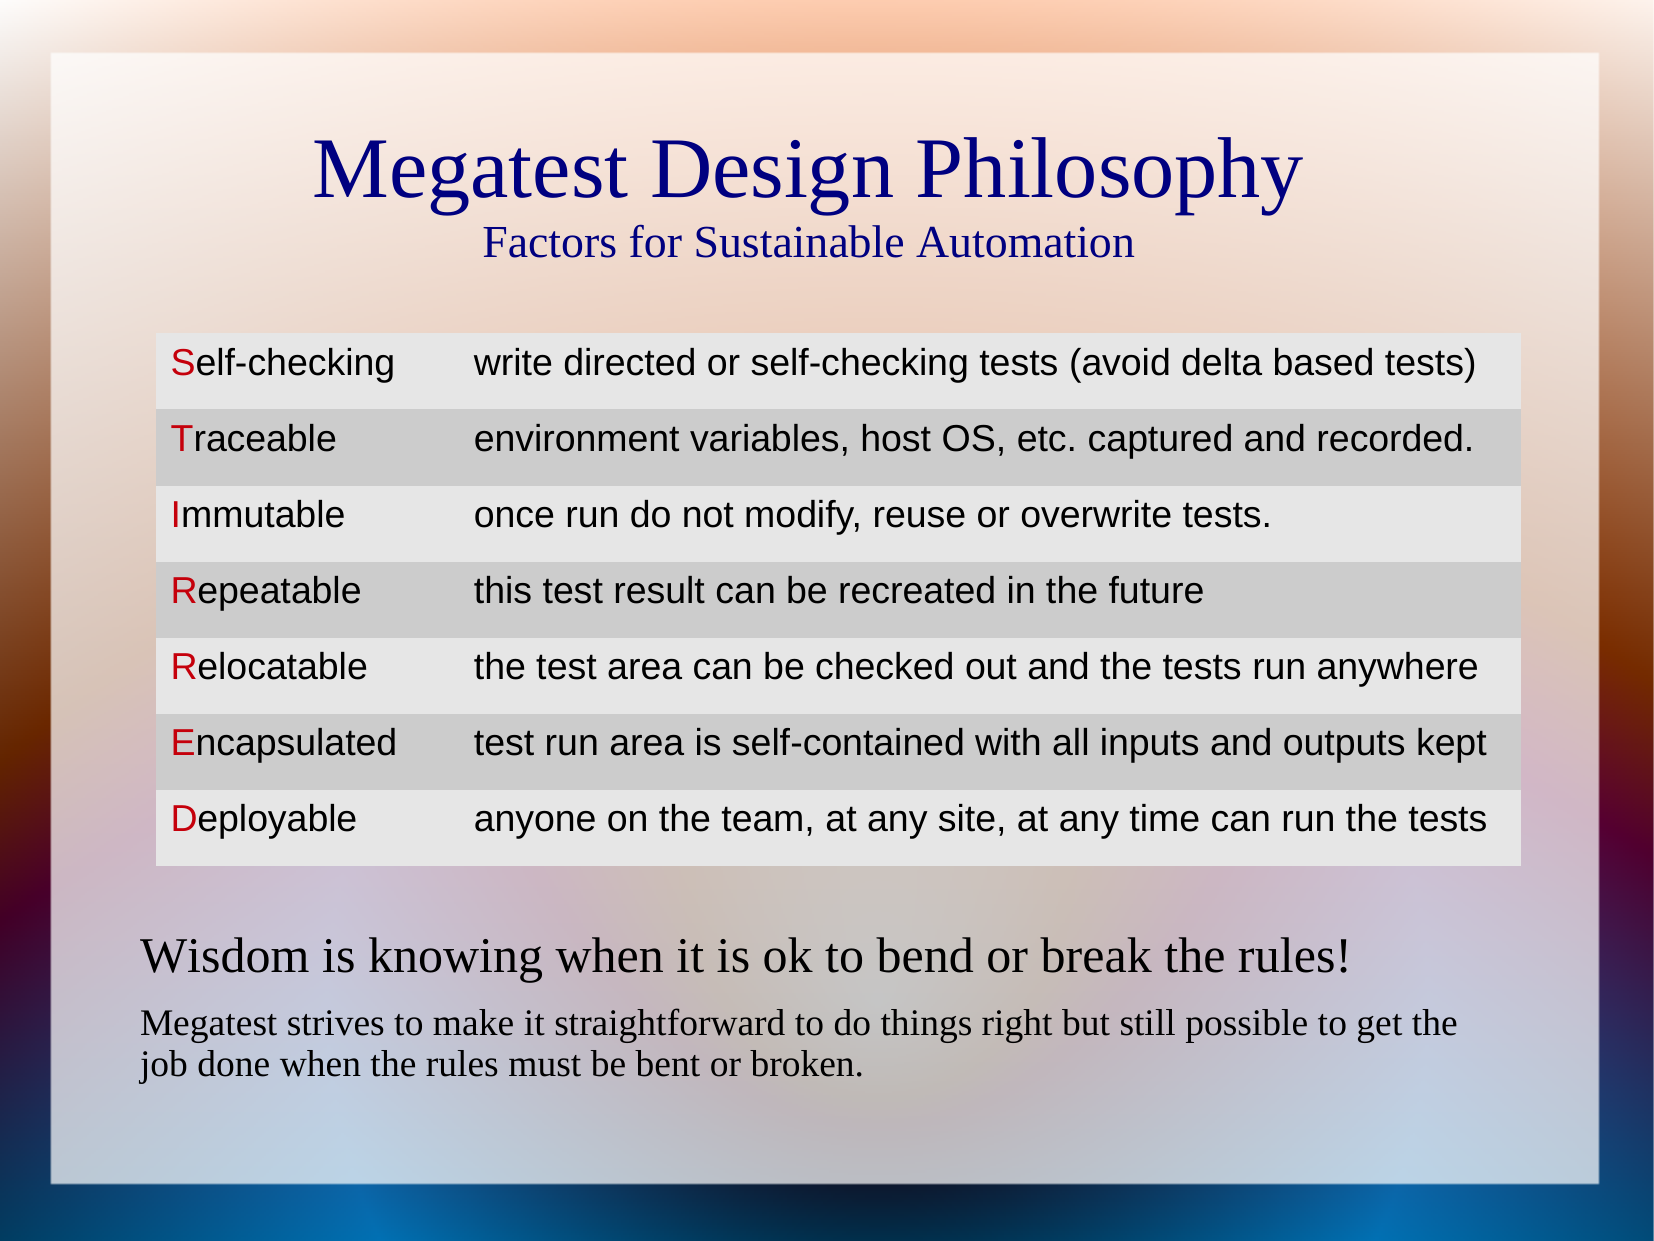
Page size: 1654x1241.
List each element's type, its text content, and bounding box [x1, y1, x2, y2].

table_cell once run do not modify, reuse or overwrite tests. [459, 486, 1521, 562]
table_cell Traceable [156, 409, 459, 486]
table_cell Deployable [156, 790, 459, 866]
table_header write directed or self-checking tests (avoid delta based tests) [459, 333, 1521, 409]
table_cell this test result can be recreated in the future [459, 562, 1521, 638]
table_cell Repeatable [156, 562, 459, 638]
picture [0, 0, 1654, 1241]
table_cell the test area can be checked out and the tests run anywhere [459, 638, 1521, 714]
table_header Self-checking [156, 333, 459, 409]
table_cell Immutable [156, 486, 459, 562]
table_cell environment variables, host OS, etc. captured and recorded. [459, 409, 1521, 486]
table_cell Relocatable [156, 638, 459, 714]
table_cell anyone on the team, at any site, at any time can run the tests [459, 790, 1521, 866]
table_cell test run area is self-contained with all inputs and outputs kept [459, 714, 1521, 790]
title Megatest Design Philosophy Factors for Sustainable Automation [82, 90, 1536, 298]
list Wisdom is knowing when it is ok to bend or break the rules! Megatest strives to make it straightforward to do things right but still possible to get the job done when the rules must be bent or broken. [140, 928, 1499, 1097]
table_cell Encapsulated [156, 714, 459, 790]
